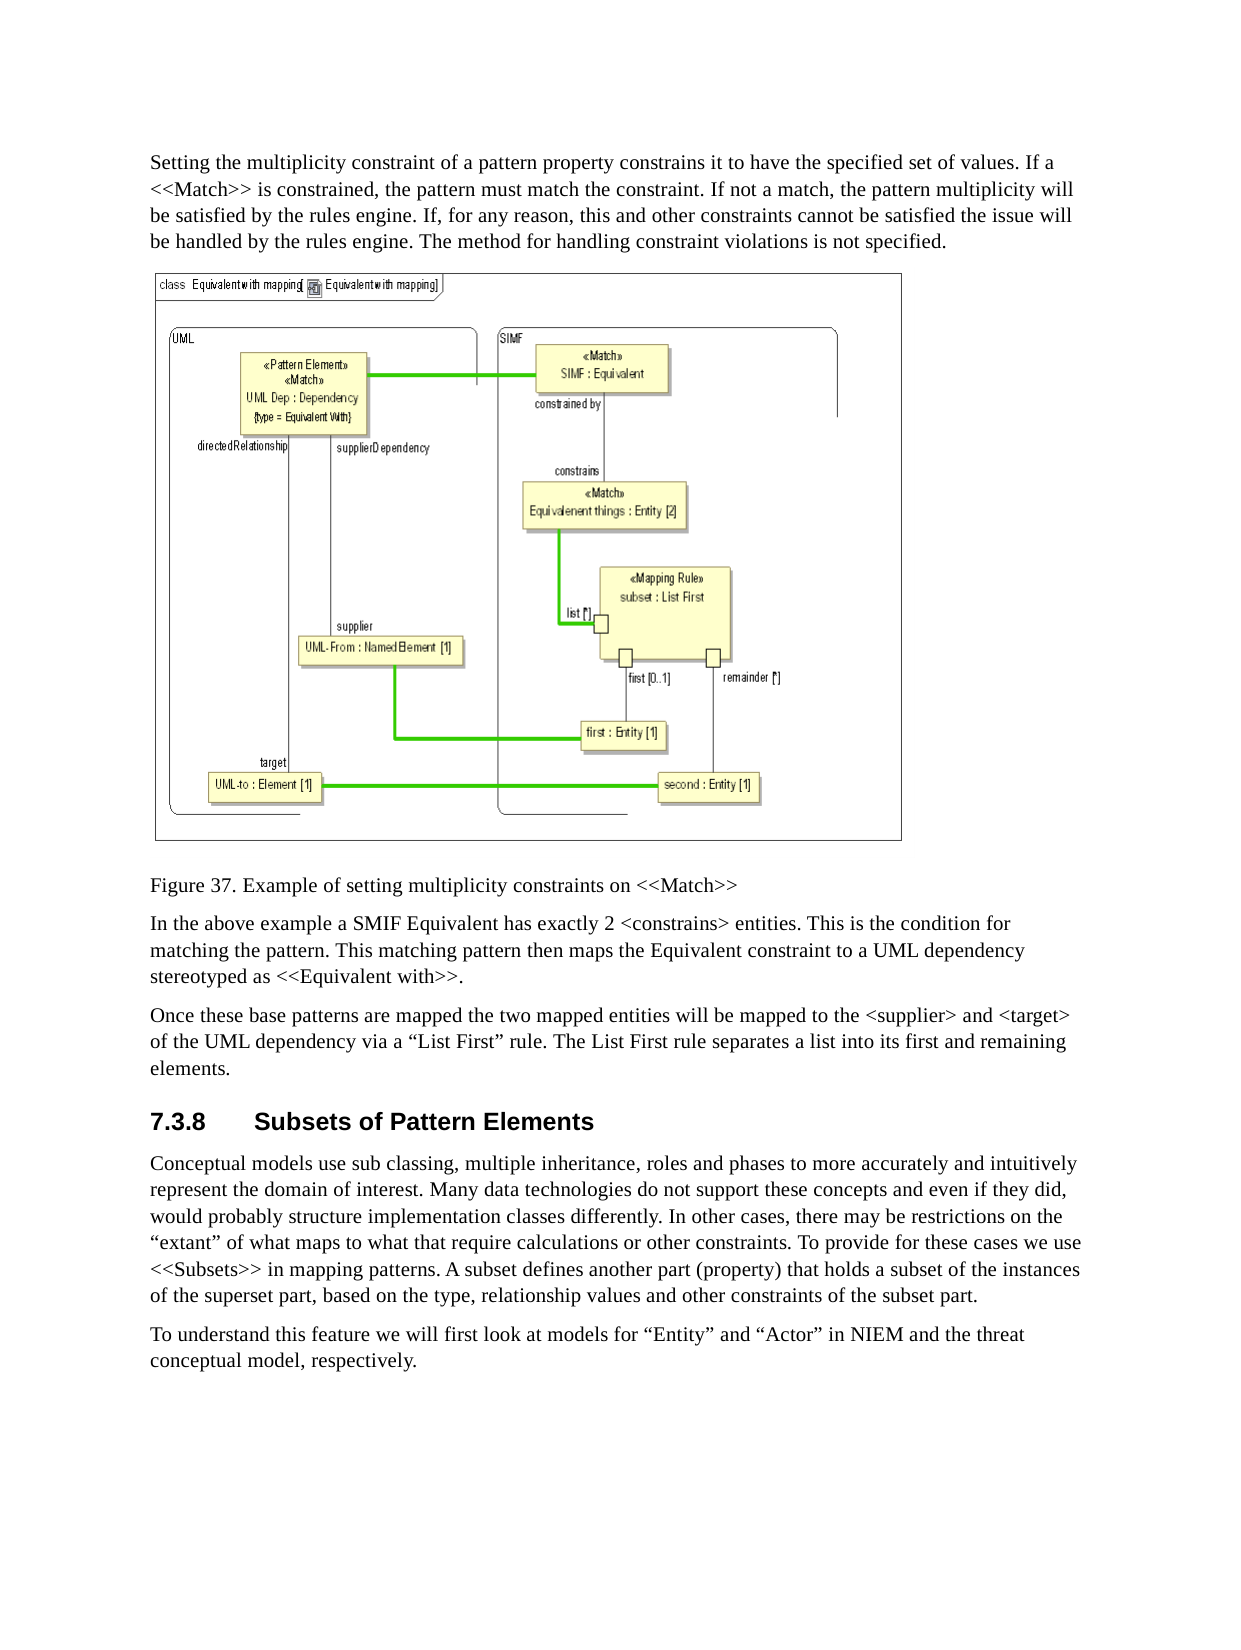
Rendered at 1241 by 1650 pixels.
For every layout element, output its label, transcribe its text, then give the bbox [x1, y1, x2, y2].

picture [150, 267, 915, 859]
text Once these base patterns are mapped the two mapped entities will be mapped to the <supplier> and <target> of the UML dependency via a “List First” rule. The List First rule separates a list into its first and remaining elements. [150, 1002, 1090, 1079]
text Conceptual models use sub classing, multiple inheritance, roles and phases to more accurately and intuitively represent the domain of interest. Many data technologies do not support these concepts and even if they did, would probably structure implementation classes differently. In other cases, there may be restrictions on the “extant” of what maps to what that require calculations or other constraints. To provide for these cases we use <<Subsets>> in mapping patterns. A subset defines another part (property) that holds a subset of the instances of the superset part, based on the type, relationship values and other constraints of the subset part. [150, 1151, 1090, 1307]
text In the above example a SMIF Equivalent has exactly 2 <constrains> entities. This is the condition for matching the pattern. This matching pattern then maps the Equivalent constraint to a UML dependency stereotyped as <<Equivalent with>>. [150, 911, 1090, 988]
text To understand this feature we will first look at models for “Entity” and “Actor” in NIEM and the threat conceptual model, respectively. [150, 1321, 1090, 1372]
subtitle Subsets of Pattern Elements [150, 1107, 1090, 1136]
text Figure 37. Example of setting multiplicity constraints on <<Match>> [150, 873, 1090, 897]
text Setting the multiplicity constraint of a pattern property constrains it to have the specified set of values. If a <<Match>> is constrained, the pattern must match the constraint. If not a match, the pattern multiplicity will be satisfied by the rules engine. If, for any reason, this and other constraints cannot be satisfied the issue will be handled by the rules engine. The method for handling constraint violations is not specified. [150, 150, 1090, 253]
